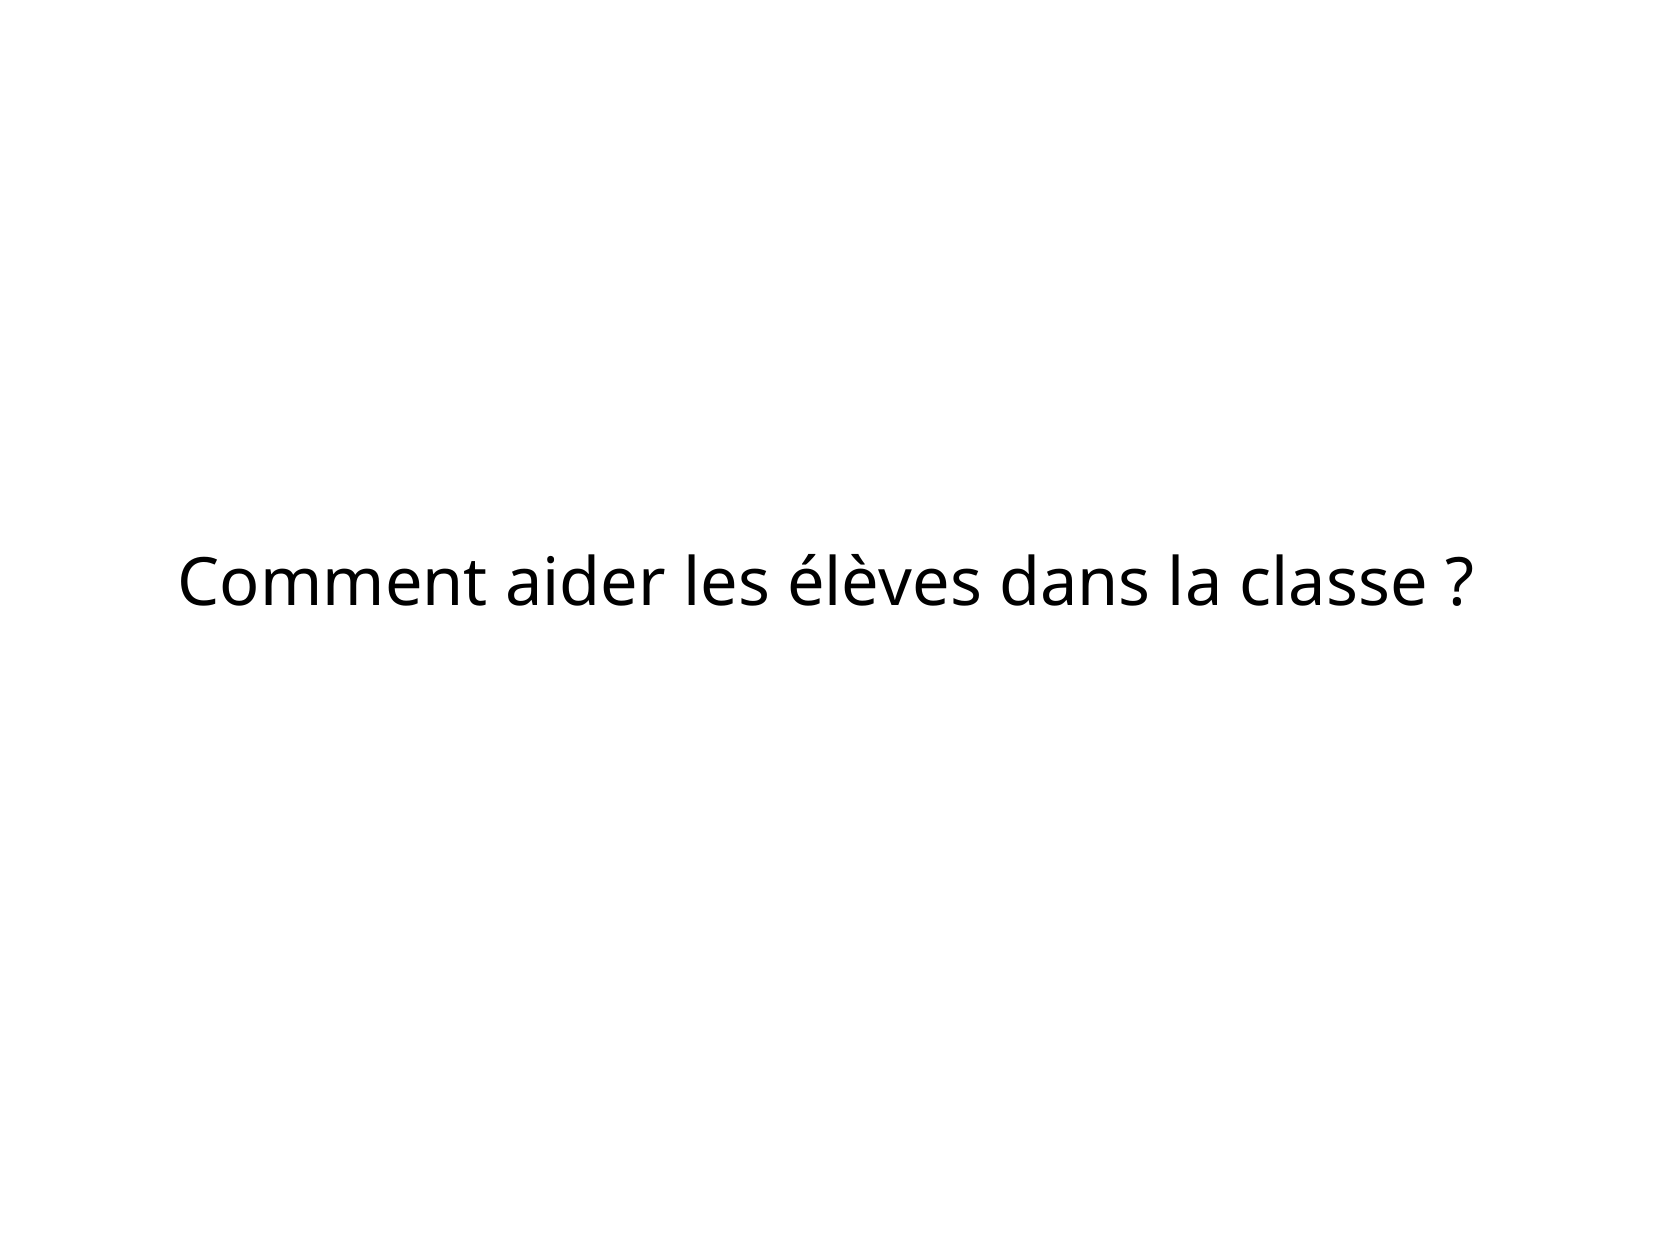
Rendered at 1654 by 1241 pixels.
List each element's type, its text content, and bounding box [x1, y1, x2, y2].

subtitle Comment aider les élèves dans la classe ? [82, 49, 1571, 1109]
